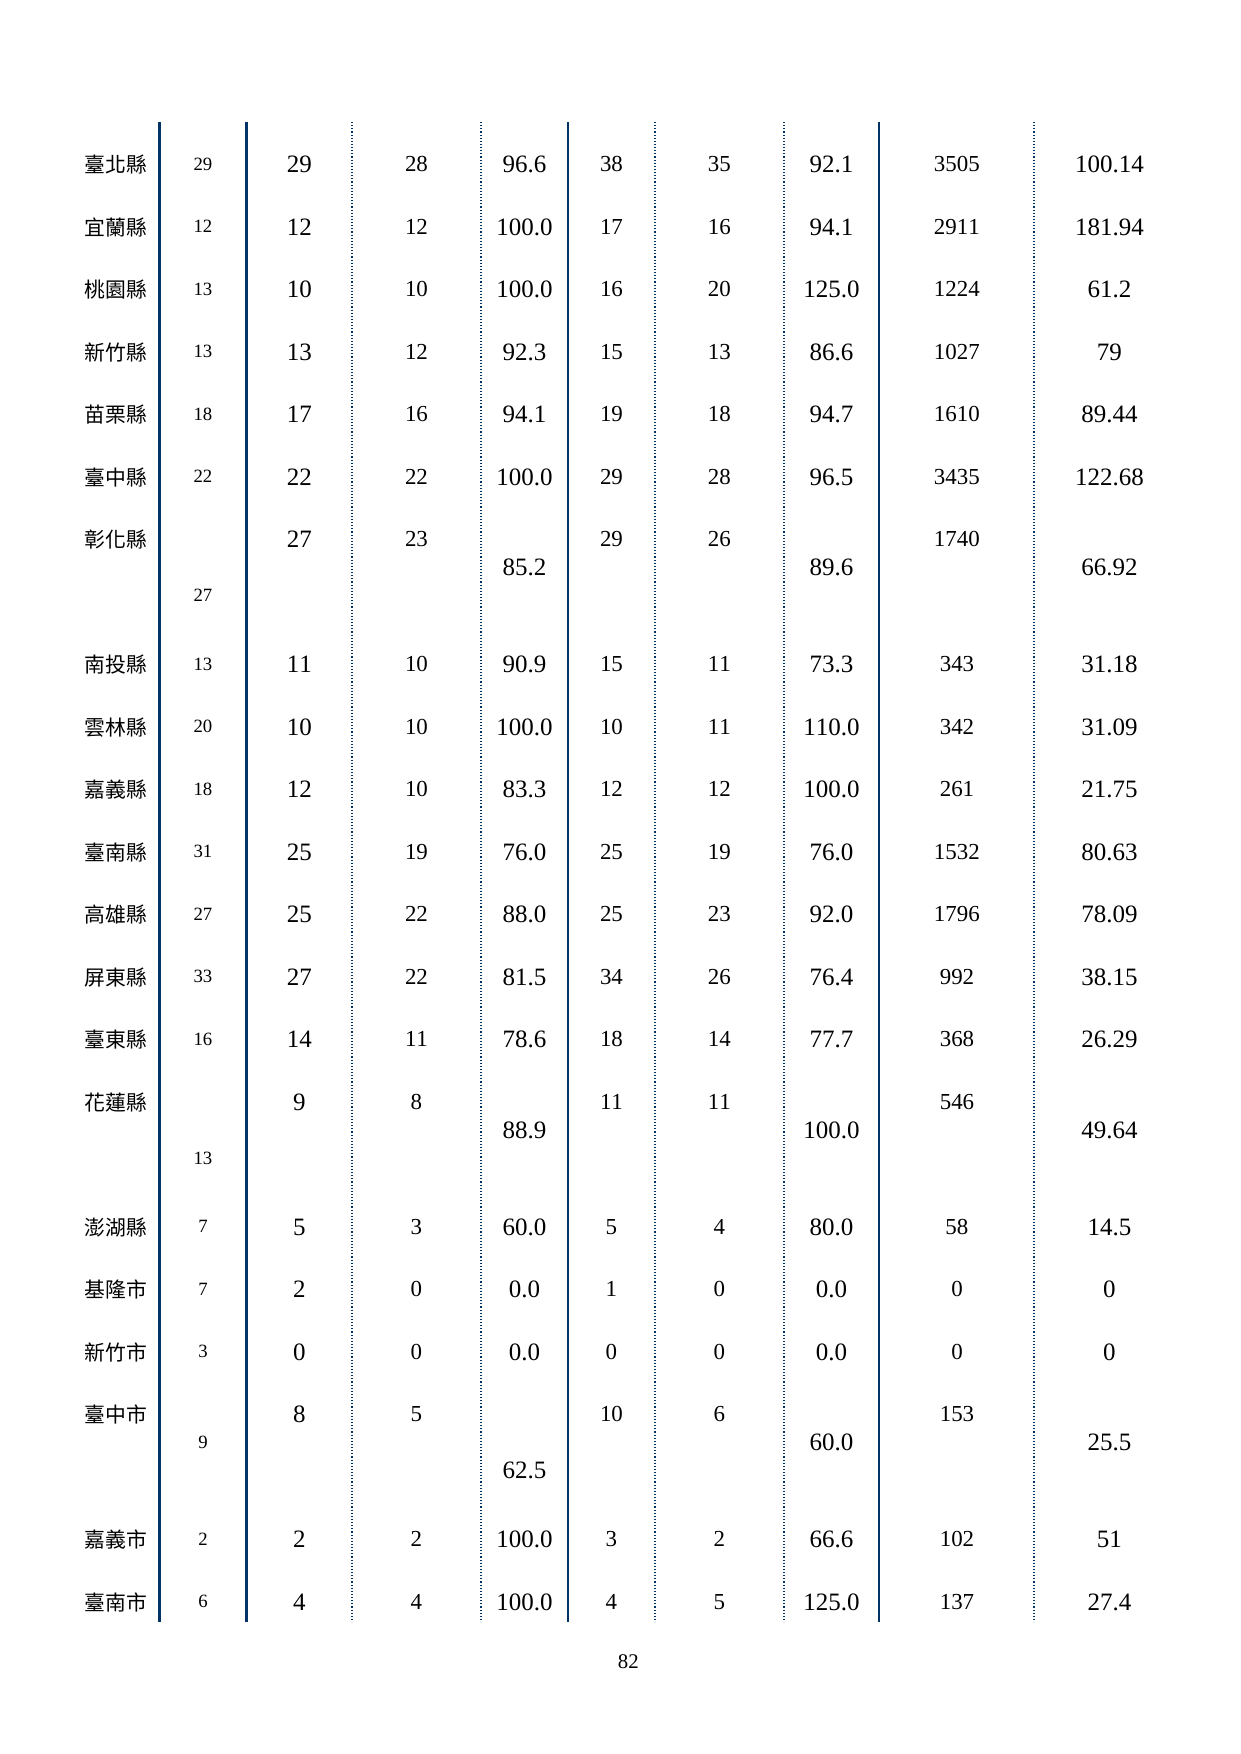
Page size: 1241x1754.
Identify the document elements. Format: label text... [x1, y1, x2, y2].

table_cell 高雄縣 [72, 872, 158, 934]
table_cell 79 [1034, 310, 1184, 372]
table_cell 31.18 [1034, 616, 1184, 684]
table_cell 18 [569, 997, 655, 1059]
table_cell 15 [569, 310, 655, 372]
table_cell 100.0 [481, 185, 567, 247]
table_cell 彰化縣 [72, 497, 158, 616]
table_cell 19 [655, 810, 783, 872]
table_cell 臺南市 [72, 1560, 158, 1622]
table_cell 17 [248, 372, 352, 434]
table_cell 31 [161, 810, 245, 872]
table_cell 13 [161, 1060, 245, 1178]
table_cell 92.3 [481, 310, 567, 372]
table_cell 125.0 [784, 1560, 878, 1622]
table_cell 0 [352, 1310, 481, 1372]
table_cell 10 [352, 685, 481, 747]
table_cell 1224 [880, 247, 1034, 309]
table_cell 51 [1034, 1491, 1184, 1559]
table_cell 嘉義市 [72, 1491, 158, 1559]
table_cell 92.0 [784, 872, 878, 934]
table_cell 5 [352, 1372, 481, 1491]
table_cell 9 [161, 1372, 245, 1491]
table_cell 88.9 [481, 1060, 567, 1178]
table_cell 25 [569, 872, 655, 934]
table_cell 3 [161, 1310, 245, 1372]
table_cell 77.7 [784, 997, 878, 1059]
table_cell 10 [352, 747, 481, 809]
table_cell 3 [352, 1178, 481, 1247]
table_cell 85.2 [481, 497, 567, 616]
table_cell 苗栗縣 [72, 372, 158, 434]
table_cell 181.94 [1034, 185, 1184, 247]
table_cell 368 [880, 997, 1034, 1059]
table_cell 15 [569, 616, 655, 684]
table_cell 38 [569, 122, 655, 184]
table_cell 5 [248, 1178, 352, 1247]
table_cell 26.29 [1034, 997, 1184, 1059]
table_cell 3 [569, 1491, 655, 1559]
table_cell 100.0 [784, 747, 878, 809]
table_cell 花蓮縣 [72, 1060, 158, 1178]
table_cell 0 [352, 1247, 481, 1309]
table_cell 29 [569, 497, 655, 616]
table_cell 12 [248, 185, 352, 247]
table_cell 14 [248, 997, 352, 1059]
table_cell 992 [880, 935, 1034, 997]
table_cell 11 [248, 616, 352, 684]
table_cell 嘉義縣 [72, 747, 158, 809]
table_cell 11 [655, 616, 783, 684]
table_cell 0.0 [481, 1247, 567, 1309]
table_cell 13 [248, 310, 352, 372]
table_cell 100.0 [481, 247, 567, 309]
table_cell 11 [352, 997, 481, 1059]
table_cell 11 [569, 1060, 655, 1178]
table_cell 153 [880, 1372, 1034, 1491]
table_cell 29 [569, 435, 655, 497]
table_cell 96.6 [481, 122, 567, 184]
table_cell 27.4 [1034, 1560, 1184, 1622]
table_cell 76.0 [481, 810, 567, 872]
table_cell 29 [248, 122, 352, 184]
table_cell 2 [248, 1247, 352, 1309]
table_cell 12 [655, 747, 783, 809]
table_cell 62.5 [481, 1372, 567, 1491]
table_cell 1027 [880, 310, 1034, 372]
table_cell 1 [569, 1247, 655, 1309]
table_cell 342 [880, 685, 1034, 747]
table_cell 7 [161, 1178, 245, 1247]
table_cell 20 [161, 685, 245, 747]
table_cell 12 [352, 310, 481, 372]
table_cell 1796 [880, 872, 1034, 934]
table_cell 100.0 [481, 1491, 567, 1559]
table_cell 100.0 [481, 435, 567, 497]
table_cell 61.2 [1034, 247, 1184, 309]
table_cell 12 [248, 747, 352, 809]
table_cell 29 [161, 122, 245, 184]
table_cell 96.5 [784, 435, 878, 497]
table_cell 110.0 [784, 685, 878, 747]
table_cell 25 [248, 872, 352, 934]
table_cell 0.0 [784, 1247, 878, 1309]
table_cell 38.15 [1034, 935, 1184, 997]
table_cell 2 [655, 1491, 783, 1559]
table_cell 27 [248, 497, 352, 616]
table_cell 1532 [880, 810, 1034, 872]
table_cell 桃園縣 [72, 247, 158, 309]
table_cell 4 [569, 1560, 655, 1622]
table_cell 0.0 [784, 1310, 878, 1372]
table_cell 雲林縣 [72, 685, 158, 747]
table_cell 25 [569, 810, 655, 872]
table_cell 125.0 [784, 247, 878, 309]
table_cell 19 [352, 810, 481, 872]
table_cell 60.0 [784, 1372, 878, 1491]
table_cell 100.0 [481, 685, 567, 747]
table_cell 18 [161, 372, 245, 434]
table_cell 33 [161, 935, 245, 997]
table_cell 86.6 [784, 310, 878, 372]
table_cell 261 [880, 747, 1034, 809]
table_cell 35 [655, 122, 783, 184]
table_cell 94.1 [784, 185, 878, 247]
table_cell 22 [352, 872, 481, 934]
table_cell 南投縣 [72, 616, 158, 684]
table_cell 90.9 [481, 616, 567, 684]
table_cell 臺北縣 [72, 122, 158, 184]
table_cell 臺南縣 [72, 810, 158, 872]
table_cell 12 [352, 185, 481, 247]
table_cell 20 [655, 247, 783, 309]
table_cell 22 [352, 435, 481, 497]
table_cell 100.0 [481, 1560, 567, 1622]
table_cell 臺中市 [72, 1372, 158, 1491]
table_cell 臺東縣 [72, 997, 158, 1059]
table_cell 新竹市 [72, 1310, 158, 1372]
table_cell 100.0 [784, 1060, 878, 1178]
table_cell 11 [655, 1060, 783, 1178]
table_cell 13 [161, 310, 245, 372]
table_cell 8 [352, 1060, 481, 1178]
table_cell 22 [352, 935, 481, 997]
table_cell 4 [248, 1560, 352, 1622]
table_cell 6 [655, 1372, 783, 1491]
table_cell 66.6 [784, 1491, 878, 1559]
table_cell 80.0 [784, 1178, 878, 1247]
table_cell 6 [161, 1560, 245, 1622]
table_cell 78.09 [1034, 872, 1184, 934]
table_cell 13 [655, 310, 783, 372]
table_cell 19 [569, 372, 655, 434]
table_cell 18 [161, 747, 245, 809]
table_cell 34 [569, 935, 655, 997]
table_cell 76.4 [784, 935, 878, 997]
table_cell 5 [569, 1178, 655, 1247]
table_cell 宜蘭縣 [72, 185, 158, 247]
table_cell 94.7 [784, 372, 878, 434]
table_cell 546 [880, 1060, 1034, 1178]
table_cell 25 [248, 810, 352, 872]
table_cell 新竹縣 [72, 310, 158, 372]
table_cell 12 [569, 747, 655, 809]
table_cell 0 [1034, 1310, 1184, 1372]
table_cell 22 [161, 435, 245, 497]
table_cell 0 [880, 1310, 1034, 1372]
table_cell 10 [352, 616, 481, 684]
table_cell 澎湖縣 [72, 1178, 158, 1247]
table_cell 3435 [880, 435, 1034, 497]
table_cell 88.0 [481, 872, 567, 934]
table_cell 2 [352, 1491, 481, 1559]
table_cell 5 [655, 1560, 783, 1622]
table_cell 9 [248, 1060, 352, 1178]
table_cell 16 [569, 247, 655, 309]
table_cell 31.09 [1034, 685, 1184, 747]
table_cell 10 [248, 247, 352, 309]
table_cell 66.92 [1034, 497, 1184, 616]
table_cell 100.14 [1034, 122, 1184, 184]
table_cell 22 [248, 435, 352, 497]
table_cell 2 [248, 1491, 352, 1559]
table_cell 13 [161, 247, 245, 309]
table_cell 23 [352, 497, 481, 616]
table_cell 73.3 [784, 616, 878, 684]
table_cell 0 [1034, 1247, 1184, 1309]
table_cell 2 [161, 1491, 245, 1559]
table_cell 14 [655, 997, 783, 1059]
table_cell 12 [161, 185, 245, 247]
table_cell 4 [655, 1178, 783, 1247]
table_cell 14.5 [1034, 1178, 1184, 1247]
table_cell 89.6 [784, 497, 878, 616]
table_cell 28 [655, 435, 783, 497]
table_cell 11 [655, 685, 783, 747]
table_cell 0 [655, 1247, 783, 1309]
table_cell 102 [880, 1491, 1034, 1559]
table_cell 13 [161, 616, 245, 684]
table_cell 16 [352, 372, 481, 434]
table_cell 83.3 [481, 747, 567, 809]
table_cell 0 [880, 1247, 1034, 1309]
table_cell 7 [161, 1247, 245, 1309]
table_cell 2911 [880, 185, 1034, 247]
table_cell 基隆市 [72, 1247, 158, 1309]
table_cell 1740 [880, 497, 1034, 616]
table_cell 137 [880, 1560, 1034, 1622]
table_cell 0 [655, 1310, 783, 1372]
table_cell 27 [248, 935, 352, 997]
table_cell 80.63 [1034, 810, 1184, 872]
table_cell 76.0 [784, 810, 878, 872]
table_cell 16 [655, 185, 783, 247]
table_cell 25.5 [1034, 1372, 1184, 1491]
table_cell 16 [161, 997, 245, 1059]
table_cell 89.44 [1034, 372, 1184, 434]
table_cell 10 [248, 685, 352, 747]
table_cell 28 [352, 122, 481, 184]
table_cell 0 [569, 1310, 655, 1372]
table_cell 92.1 [784, 122, 878, 184]
table_cell 81.5 [481, 935, 567, 997]
table_cell 26 [655, 497, 783, 616]
table_cell 78.6 [481, 997, 567, 1059]
table_cell 10 [352, 247, 481, 309]
table_cell 27 [161, 872, 245, 934]
table_cell 1610 [880, 372, 1034, 434]
table_cell 343 [880, 616, 1034, 684]
table_cell 18 [655, 372, 783, 434]
table_cell 屏東縣 [72, 935, 158, 997]
table_cell 8 [248, 1372, 352, 1491]
table_cell 26 [655, 935, 783, 997]
table_cell 臺中縣 [72, 435, 158, 497]
table_cell 122.68 [1034, 435, 1184, 497]
table_cell 58 [880, 1178, 1034, 1247]
table_cell 94.1 [481, 372, 567, 434]
table_cell 4 [352, 1560, 481, 1622]
table_cell 10 [569, 1372, 655, 1491]
table_cell 21.75 [1034, 747, 1184, 809]
table_cell 27 [161, 497, 245, 616]
table_cell 0.0 [481, 1310, 567, 1372]
table_cell 49.64 [1034, 1060, 1184, 1178]
table_cell 60.0 [481, 1178, 567, 1247]
table_cell 0 [248, 1310, 352, 1372]
table_cell 23 [655, 872, 783, 934]
table_cell 3505 [880, 122, 1034, 184]
table_cell 17 [569, 185, 655, 247]
table_cell 10 [569, 685, 655, 747]
